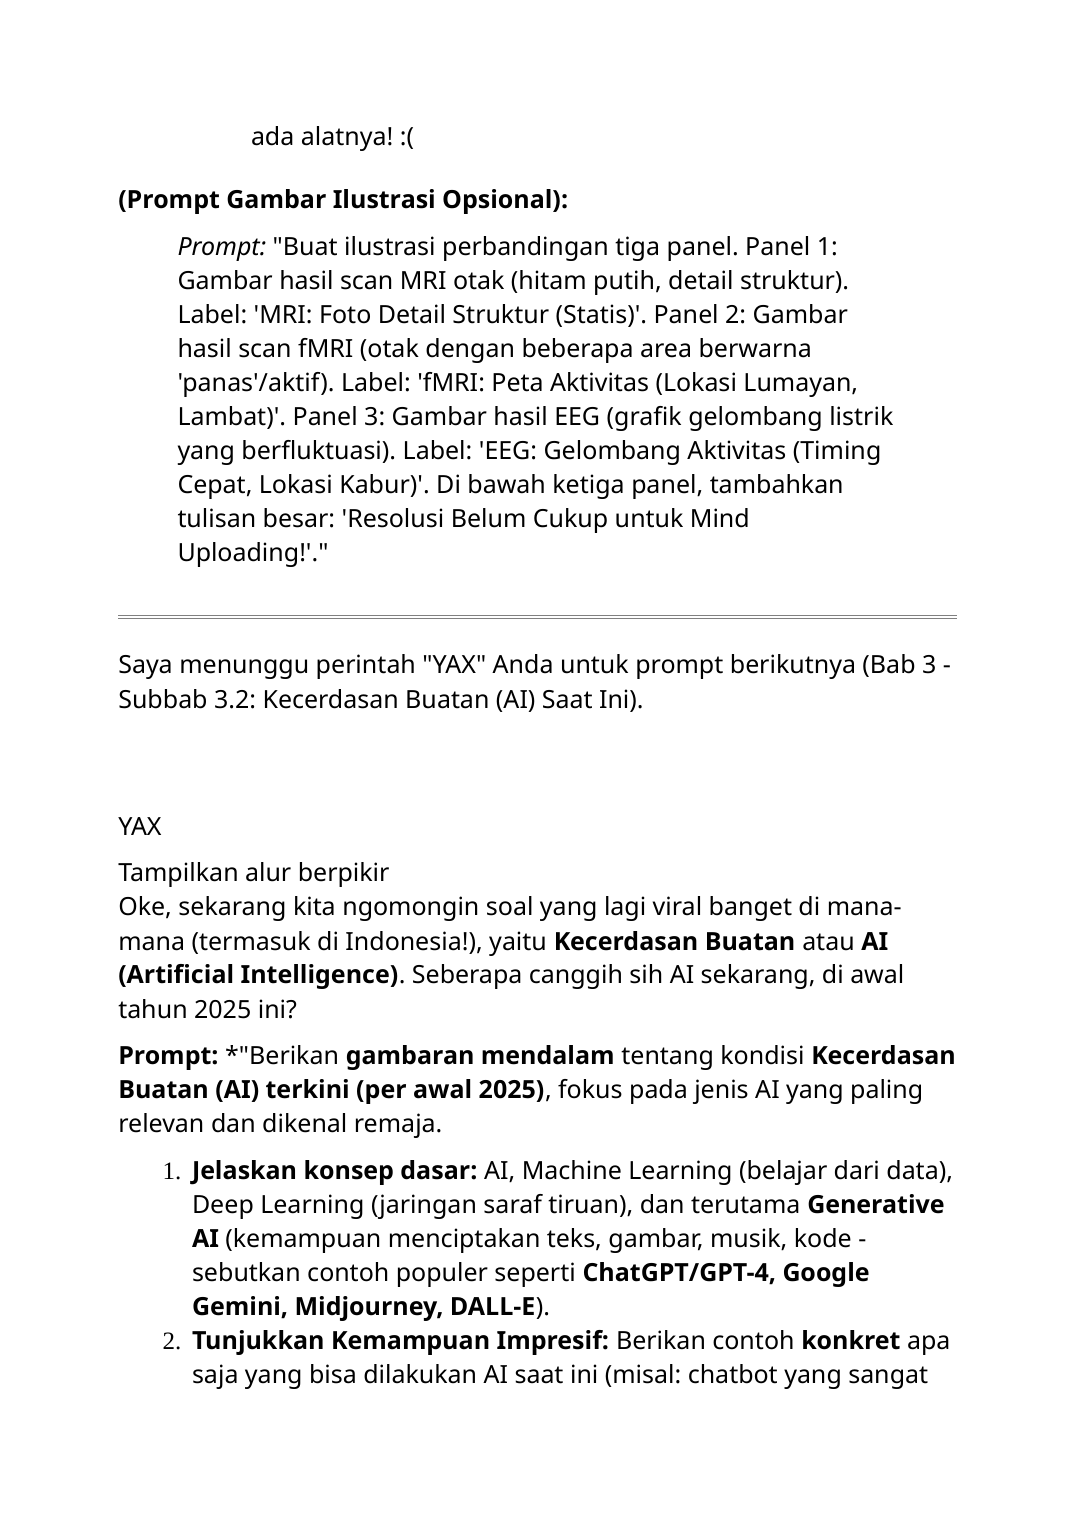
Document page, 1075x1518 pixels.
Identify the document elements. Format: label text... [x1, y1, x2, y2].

text (Prompt Gambar Ilustrasi Opsional): [118, 182, 957, 216]
text Tampilkan alur berpikir [118, 855, 957, 889]
text Saya menunggu perintah "YAX" Anda untuk prompt berikutnya (Bab 3 - Subbab 3.2: Kecerdasan Buatan (AI) Saat Ini). [118, 647, 957, 715]
text Oke, sekarang kita ngomongin soal yang lagi viral banget di mana-mana (termasuk di Indonesia!), yaitu Kecerdasan Buatan atau AI (Artificial Intelligence). Seberapa canggih sih AI sekarang, di awal tahun 2025 ini? [118, 889, 957, 1025]
list Tunjukkan Kemampuan Impresif: Berikan contoh konkret apa saja yang bisa dilakukan AI saat ini (misal: chatbot yang sangat [162, 1323, 957, 1391]
text Prompt: "Buat ilustrasi perbandingan tiga panel. Panel 1: Gambar hasil scan MRI otak (hitam putih, detail struktur). Label: 'MRI: Foto Detail Struktur (Statis)'. Panel 2: Gambar hasil scan fMRI (otak dengan beberapa area berwarna 'panas'/aktif). Label: 'fMRI: Peta Aktivitas (Lokasi Lumayan, Lambat)'. Panel 3: Gambar hasil EEG (grafik gelombang listrik yang berfluktuasi). Label: 'EEG: Gelombang Aktivitas (Timing Cepat, Lokasi Kabur)'. Di bawah ketiga panel, tambahkan tulisan besar: 'Resolusi Belum Cukup untuk Mind Uploading!'." [177, 228, 898, 569]
text YAX [118, 808, 957, 842]
list Jelaskan konsep dasar: AI, Machine Learning (belajar dari data), Deep Learning (jaringan saraf tiruan), dan terutama Generative AI (kemampuan menciptakan teks, gambar, musik, kode - sebutkan contoh populer seperti ChatGPT/GPT-4, Google Gemini, Midjourney, DALL-E). [162, 1152, 957, 1323]
text Prompt: *"Berikan gambaran mendalam tentang kondisi Kecerdasan Buatan (AI) terkini (per awal 2025), fokus pada jenis AI yang paling relevan dan dikenal remaja. [118, 1038, 957, 1140]
list ada alatnya! :( [221, 118, 898, 152]
